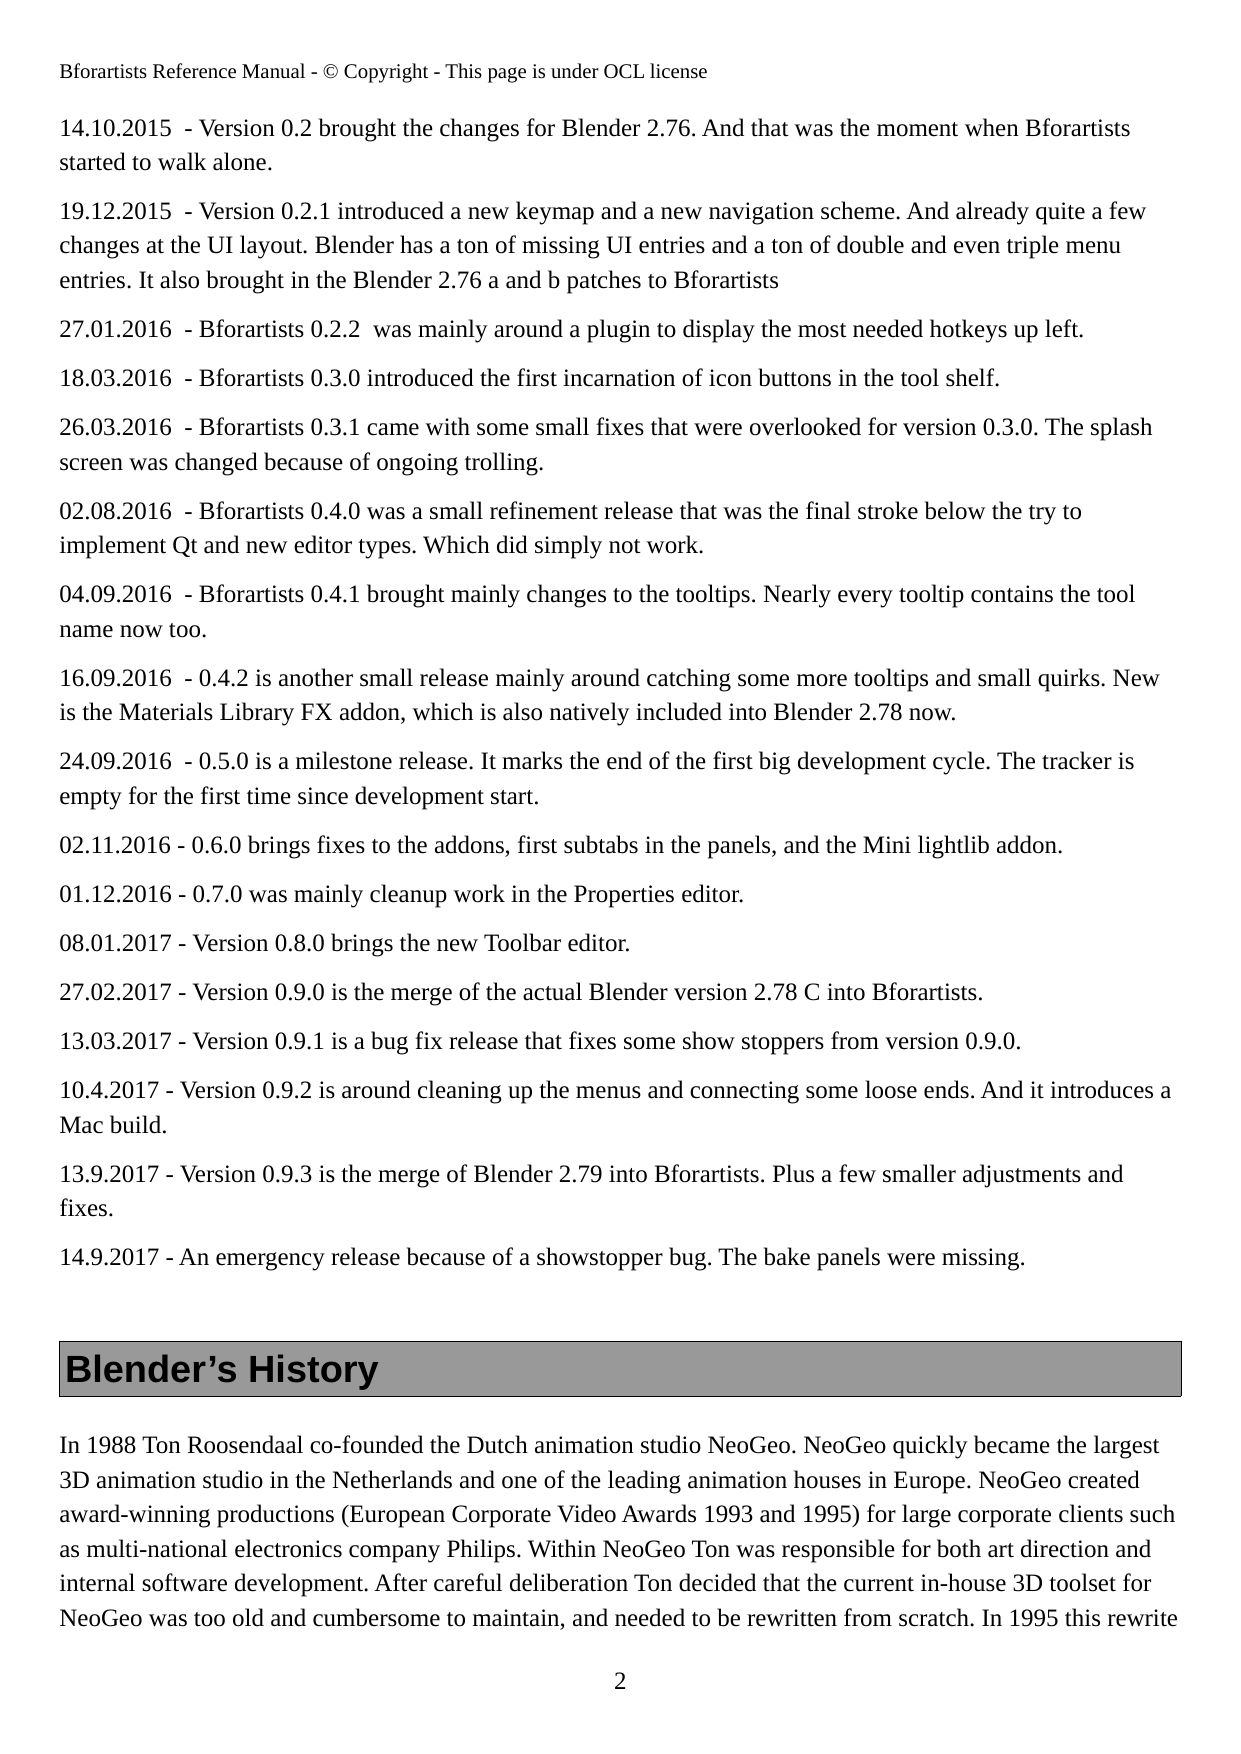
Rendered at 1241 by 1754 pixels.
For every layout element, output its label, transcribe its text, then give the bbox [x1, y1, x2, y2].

text 02.11.2016 - 0.6.0 brings fixes to the addons, first subtabs in the panels, and the Mini lightlib addon. [59, 830, 1181, 859]
text 19.12.2015 - Version 0.2.1 introduced a new keymap and a new navigation scheme. And already quite a few changes at the UI layout. Blender has a ton of missing UI entries and a ton of double and even triple menu entries. It also brought in the Blender 2.76 a and b patches to Bforartists [59, 196, 1181, 294]
table_header Blender’s History [60, 1342, 1181, 1396]
text 18.03.2016 - Bforartists 0.3.0 introduced the first incarnation of icon buttons in the tool shelf. [59, 363, 1181, 392]
text 14.10.2015 - Version 0.2 brought the changes for Blender 2.76. And that was the moment when Bforartists started to walk alone. [59, 113, 1181, 176]
text 14.9.2017 - An emergency release because of a showstopper bug. The bake panels were missing. [59, 1242, 1181, 1271]
text 24.09.2016 - 0.5.0 is a milestone release. It marks the end of the first big development cycle. The tracker is empty for the first time since development start. [59, 746, 1181, 810]
text 16.09.2016 - 0.4.2 is another small release mainly around catching some more tooltips and small quirks. New is the Materials Library FX addon, which is also natively included into Blender 2.78 now. [59, 663, 1181, 726]
text 08.01.2017 - Version 0.8.0 brings the new Toolbar editor. [59, 928, 1181, 957]
text 13.9.2017 - Version 0.9.3 is the merge of Blender 2.79 into Bforartists. Plus a few smaller adjustments and fixes. [59, 1159, 1181, 1222]
text In 1988 Ton Roosendaal co-founded the Dutch animation studio NeoGeo. NeoGeo quickly became the largest 3D animation studio in the Netherlands and one of the leading animation houses in Europe. NeoGeo created award-winning productions (European Corporate Video Awards 1993 and 1995) for large corporate clients such as multi-national electronics company Philips. Within NeoGeo Ton was responsible for both art direction and internal software development. After careful deliberation Ton decided that the current in-house 3D toolset for NeoGeo was too old and cumbersome to maintain, and needed to be rewritten from scratch. In 1995 this rewrite [59, 1397, 1181, 1631]
text 10.4.2017 - Version 0.9.2 is around cleaning up the menus and connecting some loose ends. And it introduces a Mac build. [59, 1075, 1181, 1138]
text 04.09.2016 - Bforartists 0.4.1 brought mainly changes to the tooltips. Nearly every tooltip contains the tool name now too. [59, 579, 1181, 643]
text 27.02.2017 - Version 0.9.0 is the merge of the actual Blender version 2.78 C into Bforartists. [59, 977, 1181, 1006]
text 01.12.2016 - 0.7.0 was mainly cleanup work in the Properties editor. [59, 879, 1181, 908]
text 02.08.2016 - Bforartists 0.4.0 was a small refinement release that was the final stroke below the try to implement Qt and new editor types. Which did simply not work. [59, 496, 1181, 559]
text 27.01.2016 - Bforartists 0.2.2 was mainly around a plugin to display the most needed hotkeys up left. [59, 314, 1181, 343]
text 26.03.2016 - Bforartists 0.3.1 came with some small fixes that were overlooked for version 0.3.0. The splash screen was changed because of ongoing trolling. [59, 412, 1181, 476]
text 13.03.2017 - Version 0.9.1 is a bug fix release that fixes some show stoppers from version 0.9.0. [59, 1026, 1181, 1055]
